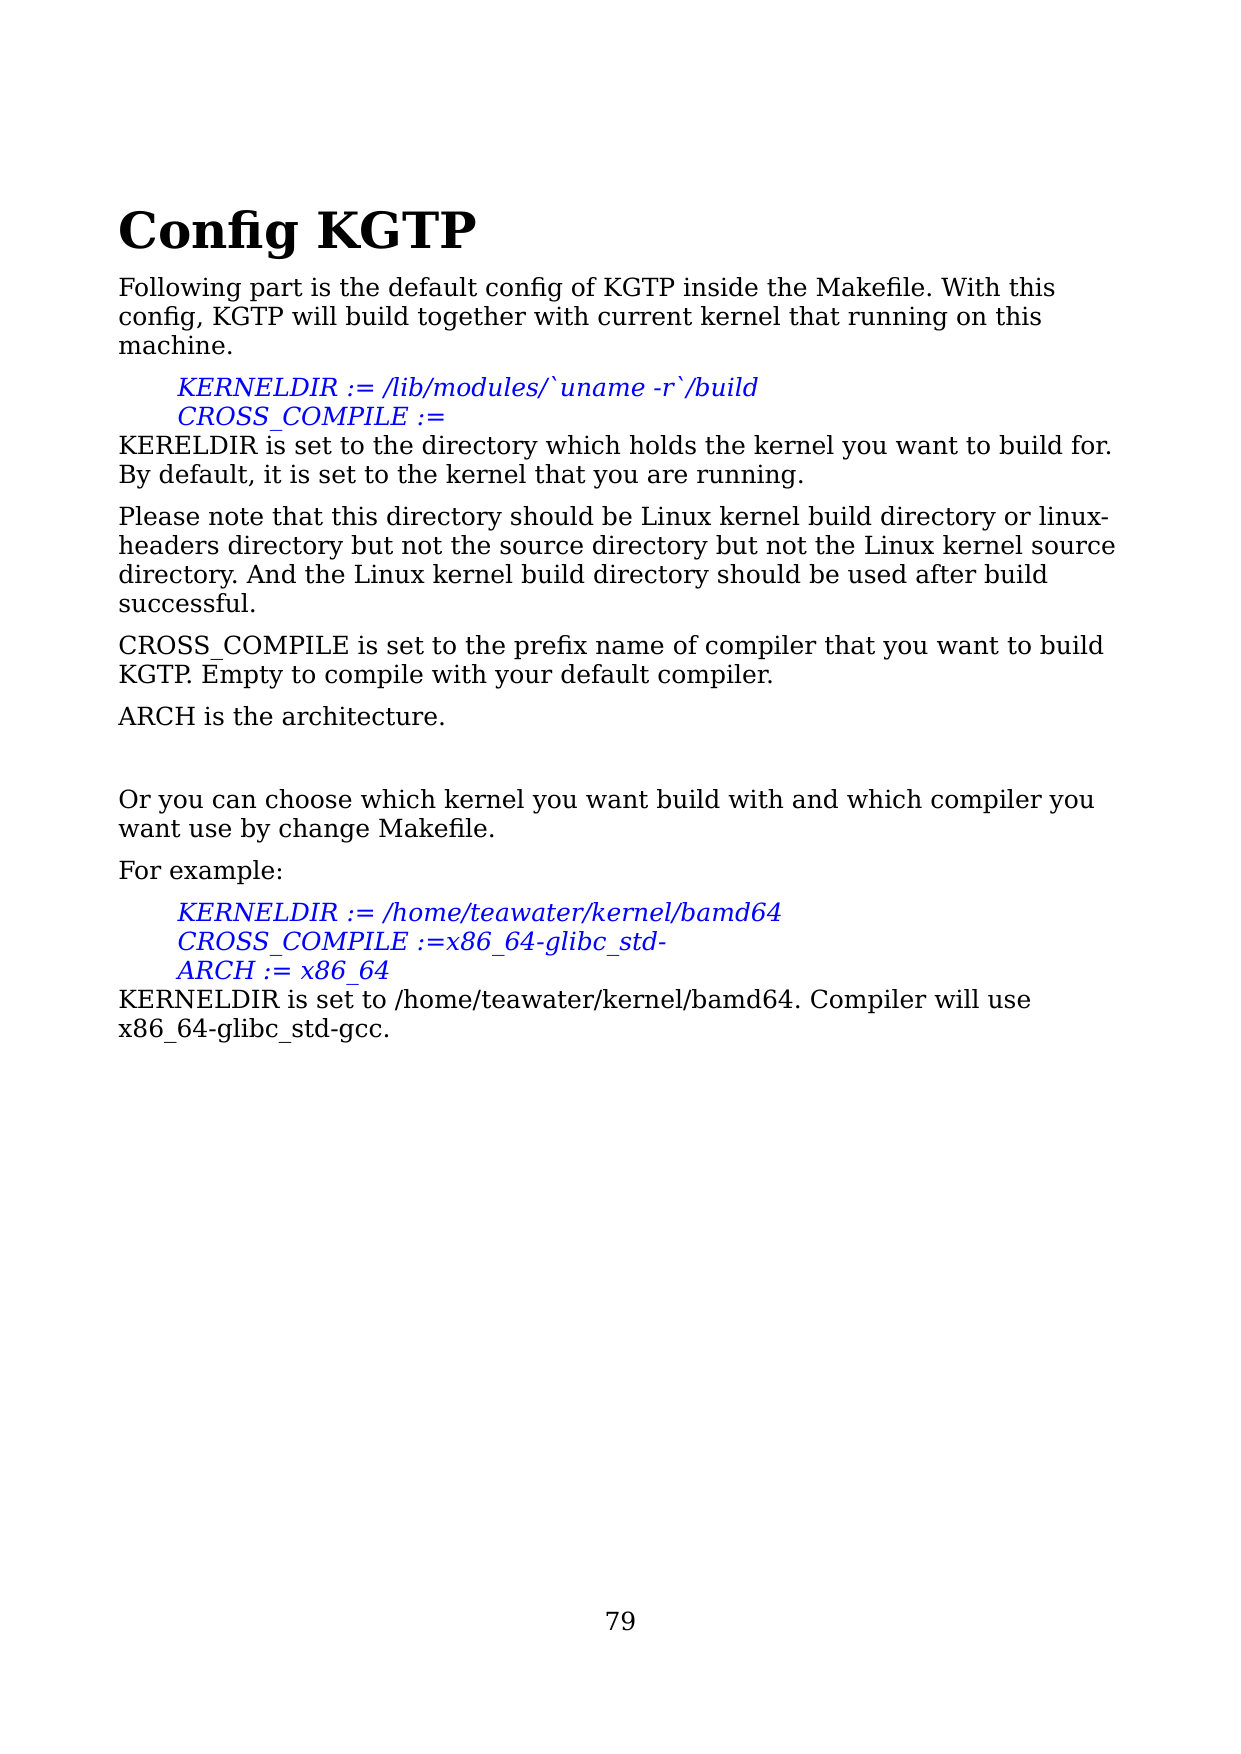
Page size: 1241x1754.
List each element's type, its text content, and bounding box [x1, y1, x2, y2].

text KERNELDIR is set to /home/teawater/kernel/bamd64. Compiler will use x86_64-glibc_std-gcc. [118, 986, 1122, 1044]
text CROSS_COMPILE := [177, 402, 1063, 431]
subtitle Config KGTP [118, 202, 1122, 261]
text CROSS_COMPILE :=x86_64-glibc_std- [177, 927, 1063, 956]
text Following part is the default config of KGTP inside the Makefile. With this config, KGTP will build together with current kernel that running on this machine. [118, 273, 1122, 361]
text KERNELDIR := /lib/modules/`uname -r`/build [177, 373, 1063, 402]
text KERNELDIR := /home/teawater/kernel/bamd64 [177, 898, 1063, 927]
text ARCH := x86_64 [177, 956, 1063, 986]
text CROSS_COMPILE is set to the prefix name of compiler that you want to build KGTP. Empty to compile with your default compiler. [118, 631, 1122, 690]
text ARCH is the architecture. [118, 702, 1122, 731]
text Or you can choose which kernel you want build with and which compiler you want use by change Makefile. [118, 786, 1122, 844]
text For example: [118, 856, 1122, 886]
text KERELDIR is set to the directory which holds the kernel you want to build for. By default, it is set to the kernel that you are running. [118, 431, 1122, 490]
text Please note that this directory should be Linux kernel build directory or linux-headers directory but not the source directory but not the Linux kernel source directory. And the Linux kernel build directory should be used after build successful. [118, 502, 1122, 619]
